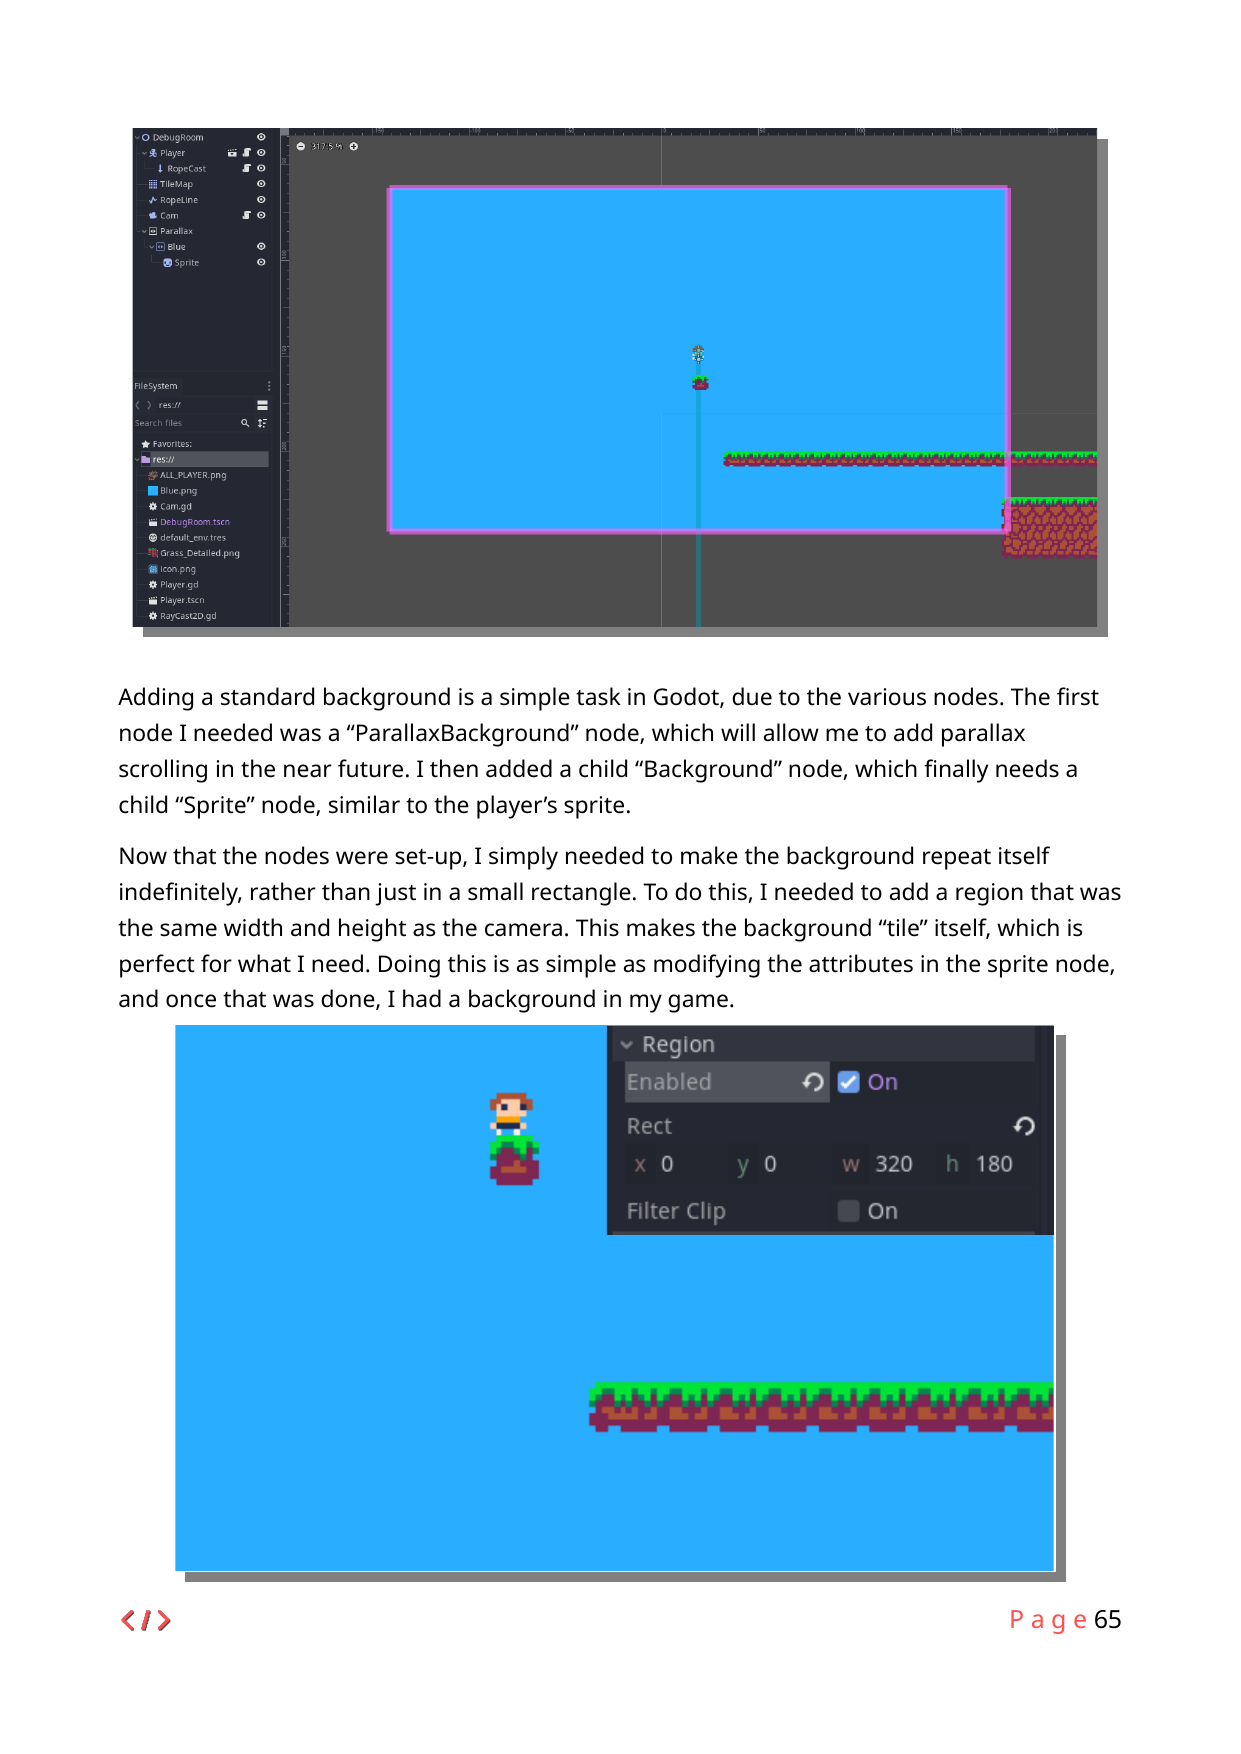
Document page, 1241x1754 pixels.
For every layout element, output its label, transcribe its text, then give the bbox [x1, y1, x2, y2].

picture [132, 128, 1098, 627]
text Adding a standard background is a simple task in Godot, due to the various nodes. The first node I needed was a “ParallaxBackground” node, which will allow me to add parallax scrolling in the near future. I then added a child “Background” node, which finally needs a child “Sprite” node, similar to the player’s sprite. [118, 118, 1122, 820]
picture [219, 1025, 1057, 1572]
picture [116, 1591, 175, 1649]
text Now that the nodes were set-up, I simply needed to make the background repeat itself indefinitely, rather than just in a small rectangle. To do this, I needed to add a region that was the same width and height as the camera. This makes the background “tile” itself, which is perfect for what I need. Doing this is as simple as modifying the attributes in the sprite node, and once that was done, I had a background in my game. [118, 840, 1122, 1015]
